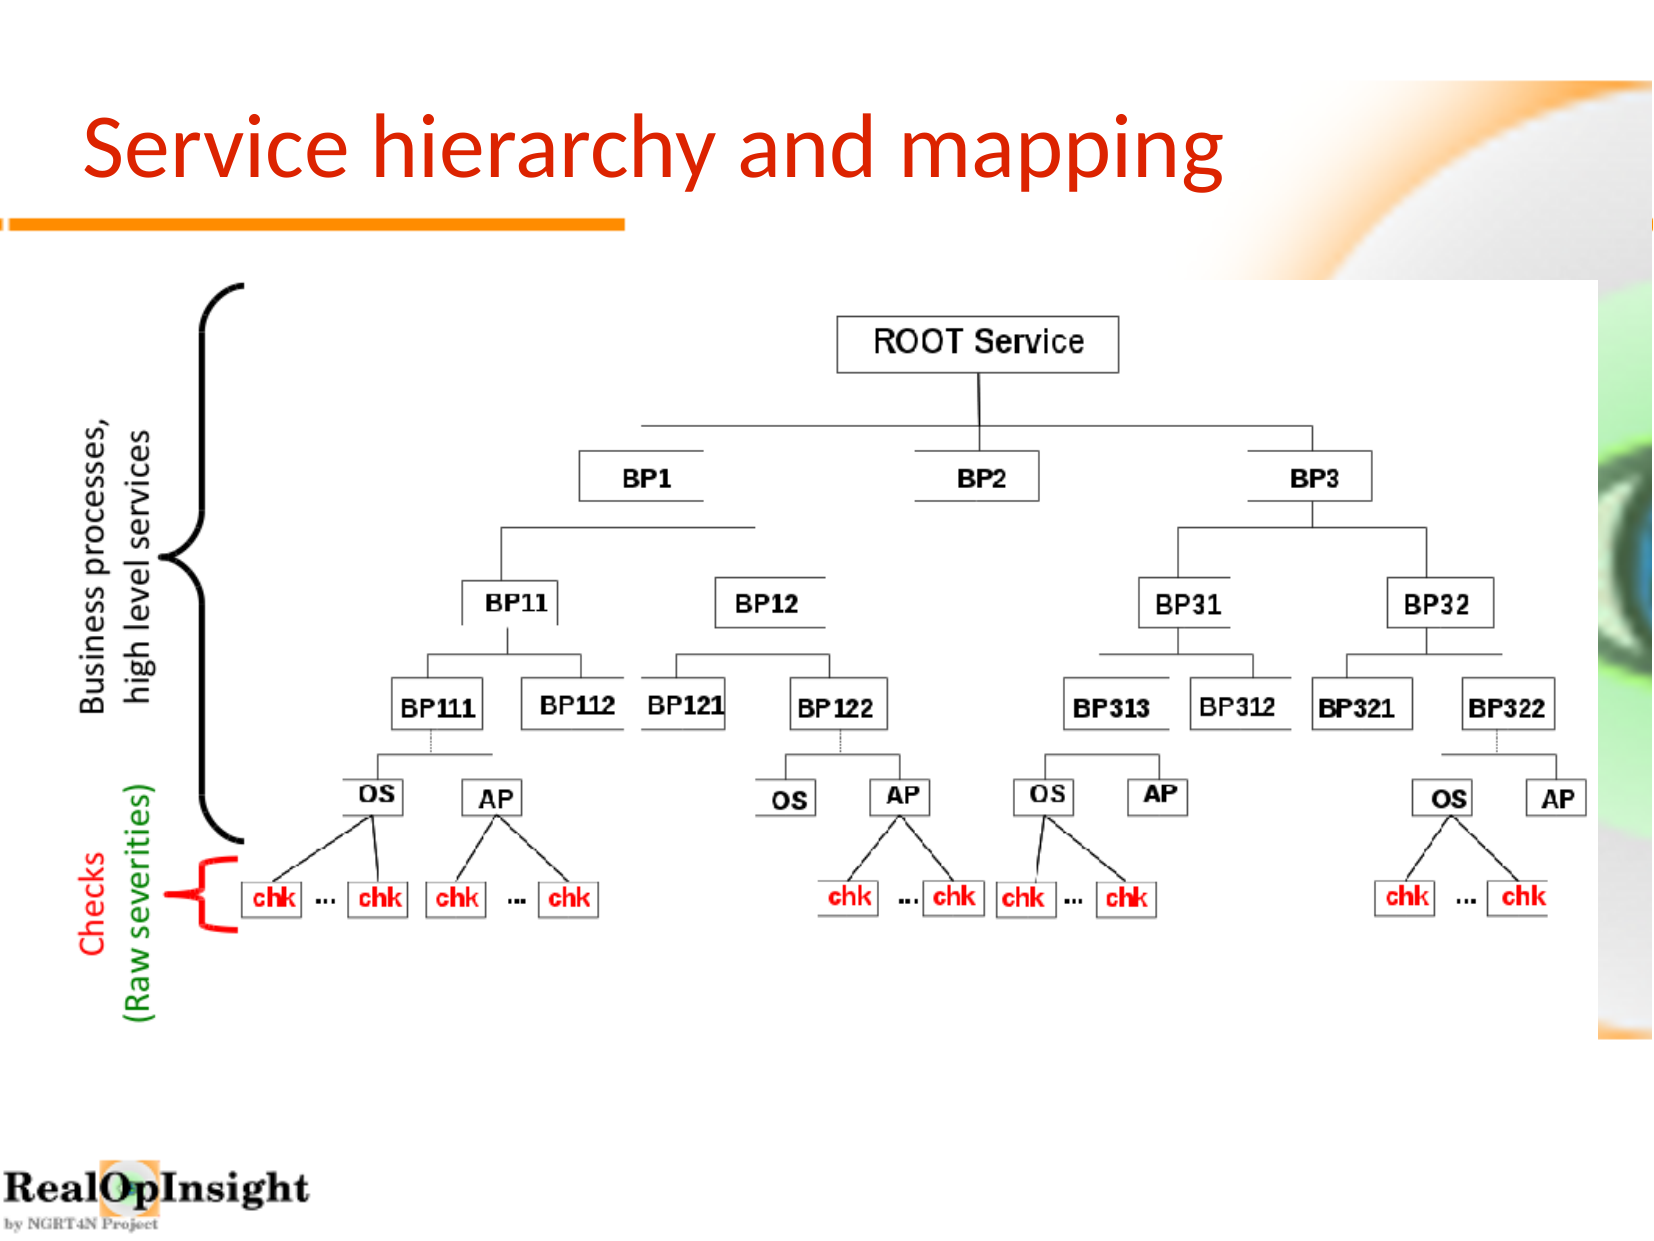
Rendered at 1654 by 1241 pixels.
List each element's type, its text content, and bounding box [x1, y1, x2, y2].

title Service hierarchy and mapping [82, 73, 1547, 237]
picture [0, 0, 1654, 1241]
